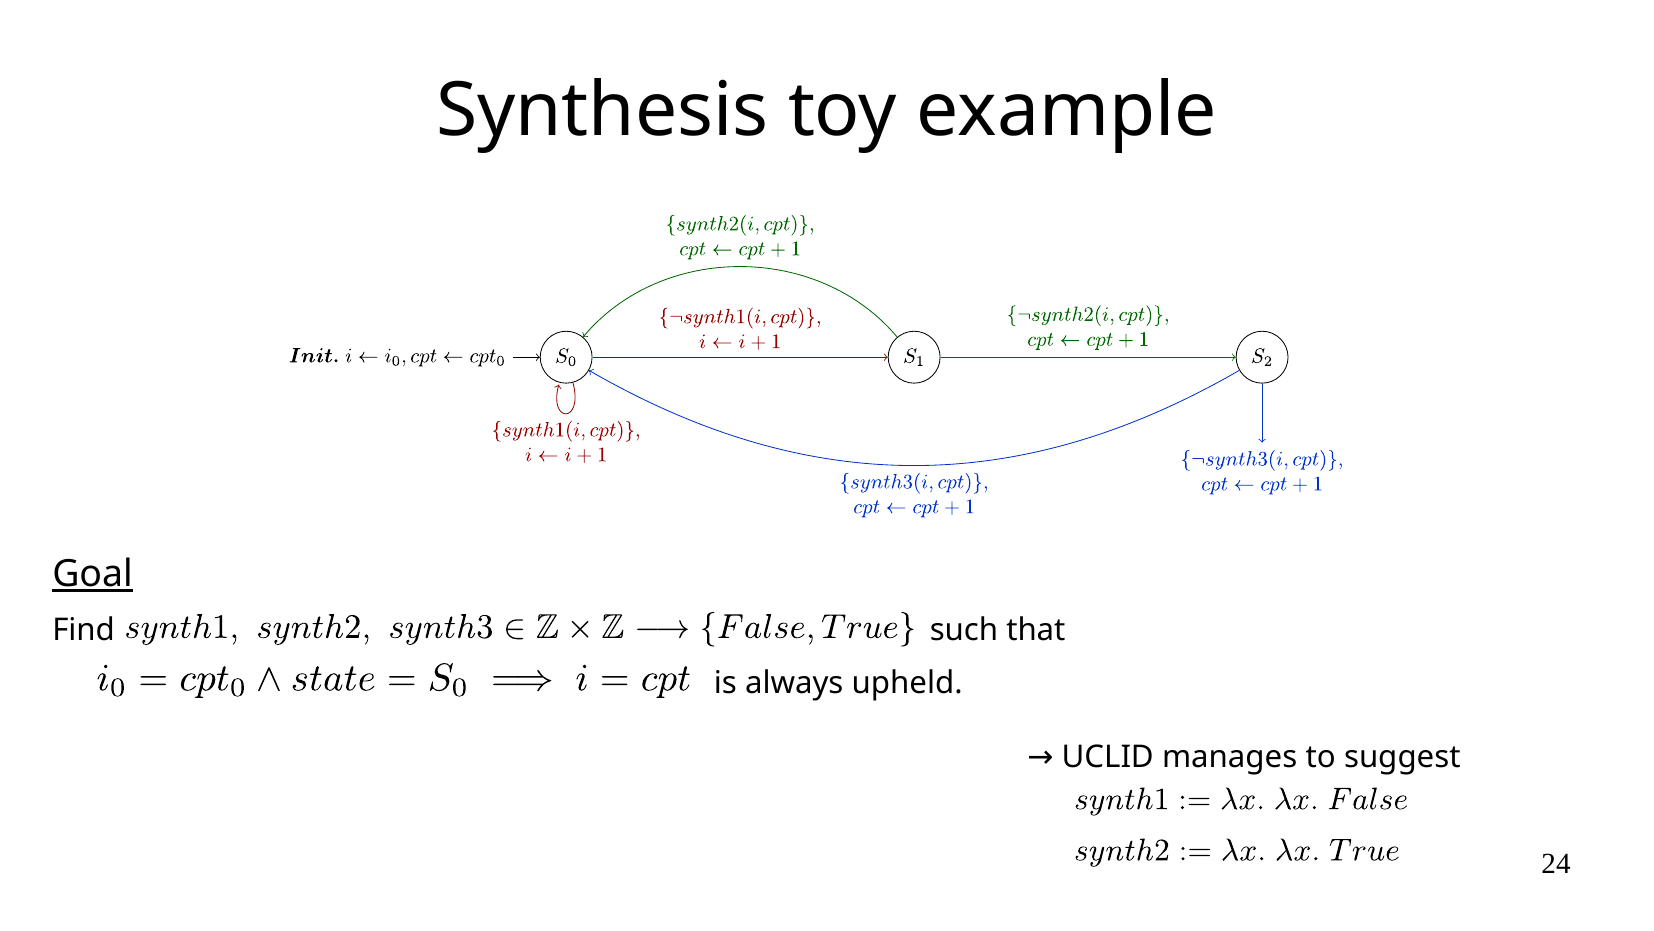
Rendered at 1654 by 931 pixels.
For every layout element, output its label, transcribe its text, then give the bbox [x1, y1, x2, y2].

text_box [1075, 787, 1407, 816]
text_box [97, 663, 691, 698]
text_box is always upheld. [699, 653, 980, 713]
text_box Synthesis toy example [340, 47, 1314, 156]
text_box such that [915, 600, 1103, 654]
text_box Find [37, 600, 135, 654]
text_box [1075, 838, 1399, 867]
text_box → UCLID manages to suggest [1012, 726, 1576, 788]
text_box [126, 611, 914, 647]
text_box Goal [37, 538, 263, 601]
picture [280, 207, 1373, 526]
